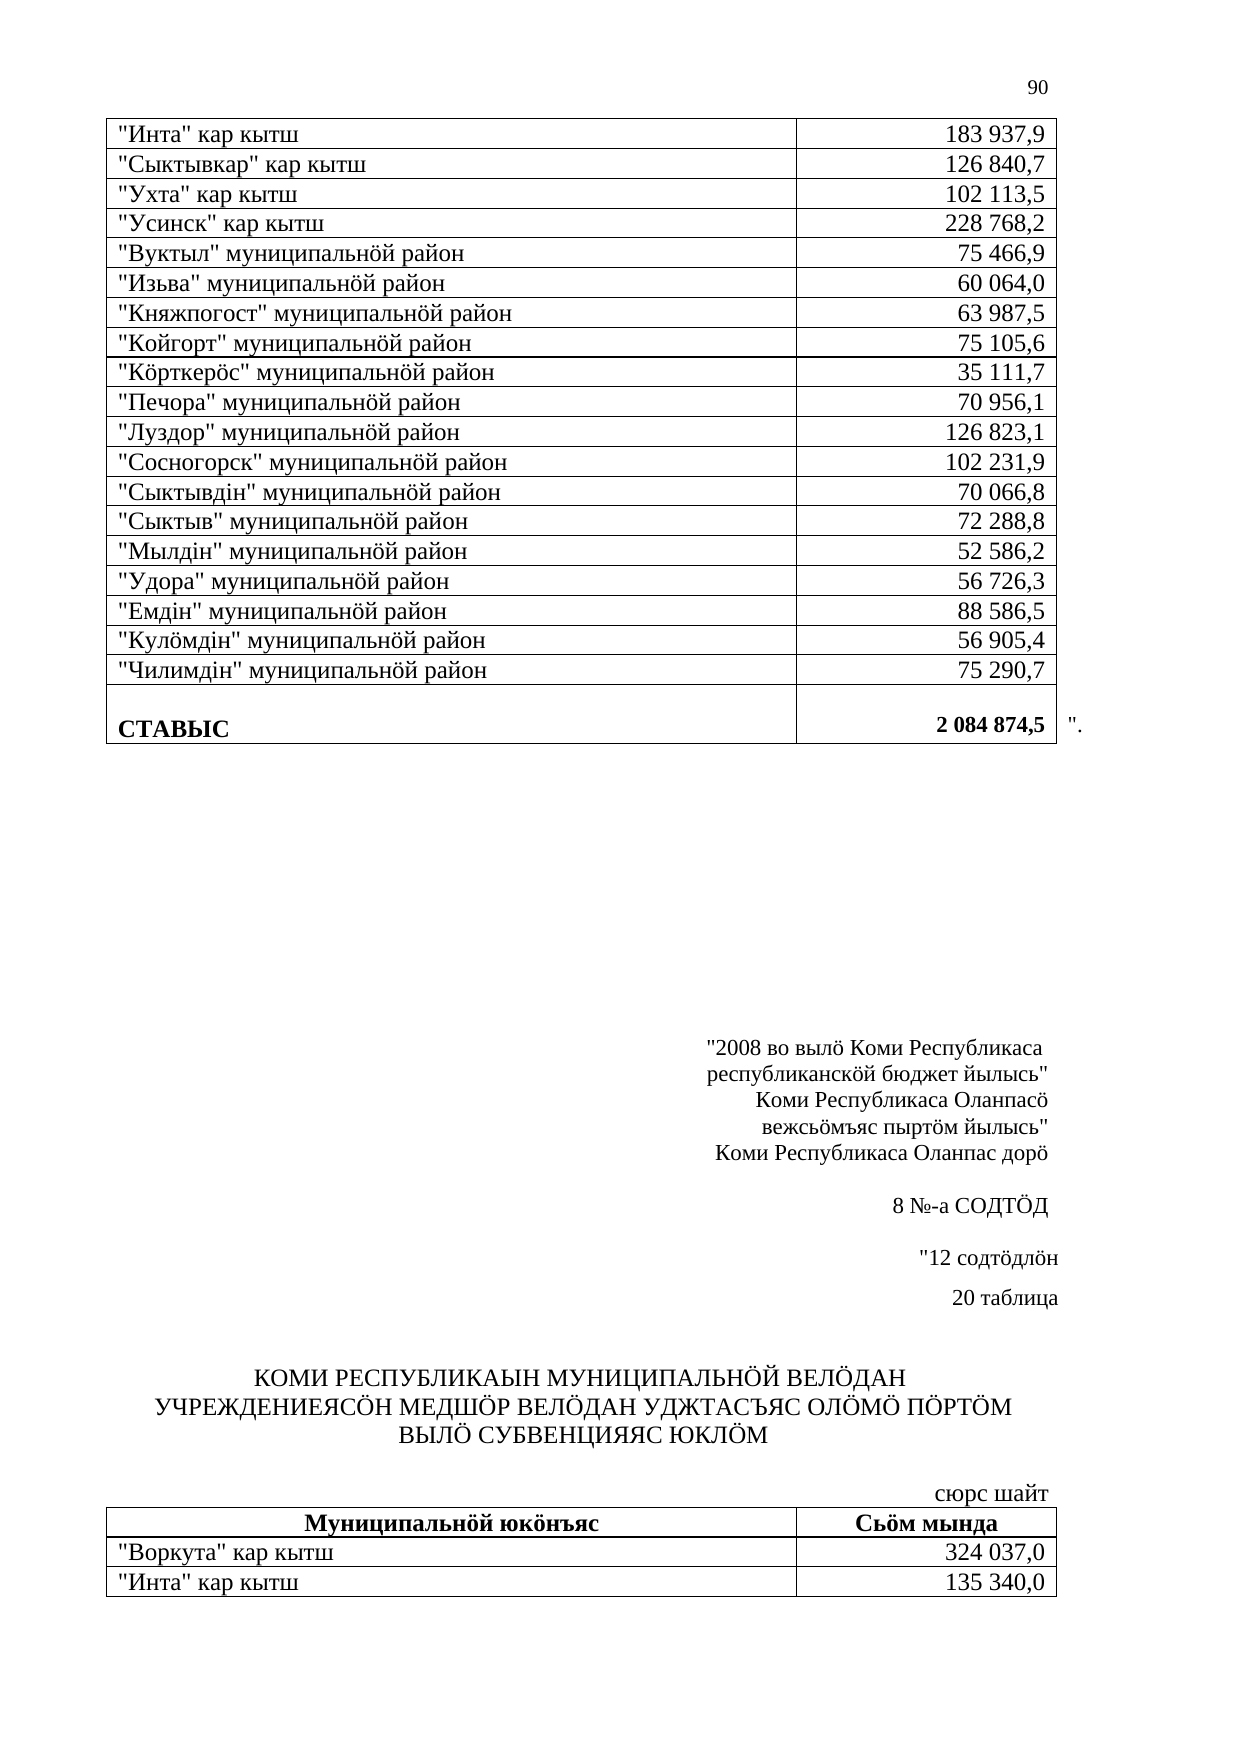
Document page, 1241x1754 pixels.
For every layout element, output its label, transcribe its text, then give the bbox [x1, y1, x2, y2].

table_cell "Сыктывкар" кар кытш [107, 149, 796, 178]
table_cell 56 905,4 [797, 626, 1056, 654]
table_cell [1057, 446, 1240, 476]
table_cell 102 113,5 [797, 179, 1056, 207]
table_cell "Луздор" муниципальнöй район [107, 417, 796, 446]
table_cell "Печора" муниципальнöй район [107, 387, 796, 416]
table_header Муниципальнöй юкöнъяс [107, 1508, 796, 1536]
table_cell 52 586,2 [797, 536, 1056, 565]
table_cell 183 937,9 [797, 119, 1056, 148]
table_cell 2 084 874,5 [797, 685, 1056, 743]
table_cell "Удора" муниципальнöй район [107, 566, 796, 595]
table_cell 126 823,1 [797, 417, 1056, 446]
text вежсьöмъяс пыртöм йылысь" [118, 1113, 1048, 1139]
table_cell "Воркута" кар кытш [107, 1538, 796, 1566]
table_cell "Чилимдiн" муниципальнöй район [107, 655, 796, 684]
table_cell [1057, 654, 1240, 684]
table_cell [1057, 1566, 1240, 1596]
table_cell [1057, 1536, 1240, 1566]
table_cell 70 956,1 [797, 387, 1056, 416]
table_cell 135 340,0 [797, 1567, 1056, 1596]
table_cell ". [1057, 684, 1240, 743]
table_cell 70 066,8 [797, 477, 1056, 505]
table_cell "Ухта" кар кытш [107, 179, 796, 207]
table_cell "Усинск" кар кытш [107, 209, 796, 237]
table_cell 60 064,0 [797, 268, 1056, 297]
text КОМИ РЕСПУБЛИКАЫН МУНИЦИПАЛЬНÖЙ ВЕЛÖДАН [118, 1363, 1048, 1392]
table_cell 75 466,9 [797, 238, 1056, 267]
table_cell "Инта" кар кытш [107, 119, 796, 148]
table_cell "Кулöмдін" муниципальнöй район [107, 626, 796, 654]
table_cell 56 726,3 [797, 566, 1056, 595]
text "12 содтöдлöн [118, 1244, 1058, 1271]
table_cell "Княжпогост" муниципальнöй район [107, 298, 796, 327]
table_cell [1057, 386, 1240, 416]
table_cell [1057, 148, 1240, 178]
table_cell [1057, 118, 1240, 148]
table_cell "Изьва" муниципальнöй район [107, 268, 796, 297]
text УЧРЕЖДЕНИЕЯСÖН МЕДШÖР ВЕЛÖДАН УДЖТАСЪЯС ОЛÖМÖ ПÖРТÖМ ВЫЛÖ СУБВЕНЦИЯЯС ЮКЛÖМ [118, 1392, 1048, 1449]
table_cell [1057, 476, 1240, 505]
table_cell [1057, 178, 1240, 207]
table_cell 72 288,8 [797, 506, 1056, 535]
table_cell 324 037,0 [797, 1538, 1056, 1566]
table_cell [1057, 625, 1240, 654]
table_header [1057, 1507, 1240, 1536]
table_cell 75 105,6 [797, 328, 1056, 356]
text "2008 во вылö Коми Республикаса [118, 1034, 1048, 1060]
table_cell [1057, 356, 1240, 386]
table_cell "Койгорт" муниципальнöй район [107, 328, 796, 356]
table_cell 228 768,2 [797, 209, 1056, 237]
text республиканскöй бюджет йылысь" [118, 1060, 1048, 1086]
table_cell "Мылдiн" муниципальнöй район [107, 536, 796, 565]
table_cell [1057, 565, 1240, 595]
table_cell 35 111,7 [797, 358, 1056, 386]
table_header Сьöм мында [797, 1508, 1056, 1536]
table_cell [1057, 267, 1240, 297]
table_cell [1057, 505, 1240, 535]
table_cell "Сосногорск" муниципальнöй район [107, 447, 796, 476]
table_cell [1057, 327, 1240, 356]
table_cell "Сыктыв" муниципальнöй район [107, 506, 796, 535]
table_cell [1057, 237, 1240, 267]
table_cell 88 586,5 [797, 596, 1056, 624]
table_cell [1057, 208, 1240, 237]
table_cell [1057, 416, 1240, 446]
text Коми Республикаса Оланпасö [118, 1086, 1048, 1113]
table_cell СТАВЫС [107, 685, 796, 743]
table_cell "Инта" кар кытш [107, 1567, 796, 1596]
text сюрс шайт [118, 1478, 1048, 1507]
table_cell "Сыктывдiн" муниципальнöй район [107, 477, 796, 505]
table_cell [1057, 535, 1240, 565]
table_cell "Кöрткерöс" муниципальнöй район [107, 358, 796, 386]
table_cell "Вуктыл" муниципальнöй район [107, 238, 796, 267]
table_cell 126 840,7 [797, 149, 1056, 178]
table_cell 63 987,5 [797, 298, 1056, 327]
table_cell "Емдiн" муниципальнöй район [107, 596, 796, 624]
text 20 таблица [118, 1284, 1058, 1310]
text Коми Республикаса Оланпас дорö [118, 1139, 1048, 1165]
text 8 №-а СОДТÖД [118, 1192, 1048, 1218]
table_cell [1057, 297, 1240, 327]
table_cell 102 231,9 [797, 447, 1056, 476]
table_cell 75 290,7 [797, 655, 1056, 684]
table_cell [1057, 595, 1240, 624]
